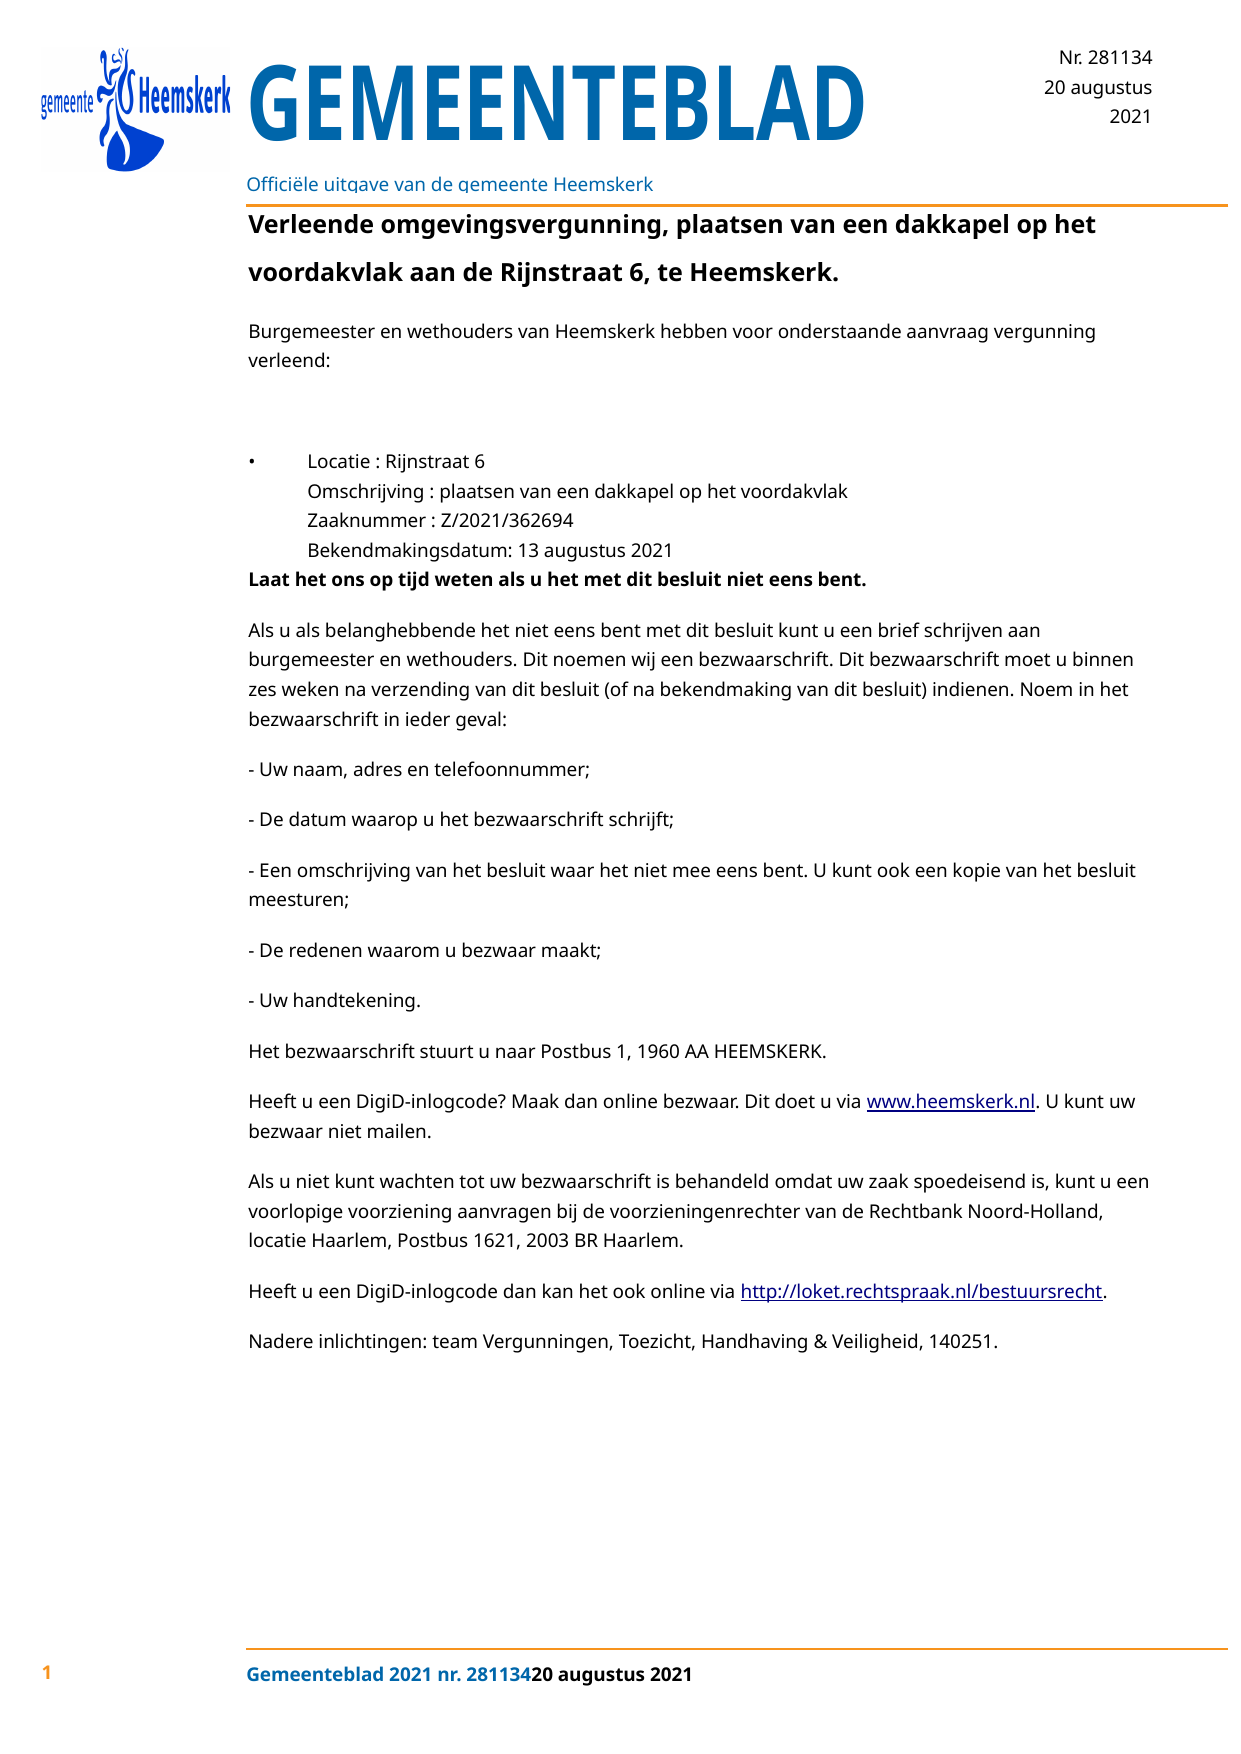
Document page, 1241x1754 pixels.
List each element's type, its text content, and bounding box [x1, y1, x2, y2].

text - De redenen waarom u bezwaar maakt; [248, 937, 1152, 963]
text - Een omschrijving van het besluit waar het niet mee eens bent. U kunt ook een kopie van het besluit meesturen; [248, 857, 1152, 912]
list Omschrijving : plaatsen van een dakkapel op het voordakvlak [248, 478, 1152, 504]
text Als u niet kunt wachten tot uw bezwaarschrift is behandeld omdat uw zaak spoedeisend is, kunt u een voorlopige voorziening aanvragen bij de voorzieningenrechter van de Rechtbank Noord-Holland, locatie Haarlem, Postbus 1621, 2003 BR Haarlem. [248, 1168, 1152, 1253]
text Als u als belanghebbende het niet eens bent met dit besluit kunt u een brief schrijven aan burgemeester en wethouders. Dit noemen wij een bezwaarschrift. Dit bezwaarschrift moet u binnen zes weken na verzending van dit besluit (of na bekendmaking van dit besluit) indienen. Noem in het bezwaarschrift in ieder geval: [248, 617, 1152, 732]
text Heeft u een DigiD-inlogcode dan kan het ook online via http://loket.rechtspraak.nl/bestuursrecht. [248, 1278, 1152, 1304]
list Zaaknummer : Z/2021/362694 [248, 507, 1152, 533]
text - Uw handtekening. [248, 987, 1152, 1013]
text Het bezwaarschrift stuurt u naar Postbus 1, 1960 AA HEEMSKERK. [248, 1038, 1152, 1064]
text Laat het ons op tijd weten als u het met dit besluit niet eens bent. [248, 567, 1152, 592]
text - Uw naam, adres en telefoonnummer; [248, 756, 1152, 782]
text Heeft u een DigiD-inlogcode? Maak dan online bezwaar. Dit doet u via www.heemskerk.nl. U kunt uw bezwaar niet mailen. [248, 1088, 1152, 1144]
list Locatie : Rijnstraat 6 [248, 448, 1152, 474]
text Nadere inlichtingen: team Vergunningen, Toezicht, Handhaving & Veiligheid, 140251. [248, 1328, 1152, 1354]
picture [41, 47, 231, 172]
text - De datum waarop u het bezwaarschrift schrijft; [248, 807, 1152, 832]
text Verleende omgevingsvergunning, plaatsen van een dakkapel op het voordakvlak aan de Rijnstraat 6, te Heemskerk. [248, 207, 1152, 288]
text Burgemeester en wethouders van Heemskerk hebben voor onderstaande aanvraag vergunning verleend: [248, 318, 1152, 373]
list Bekendmakingsdatum: 13 augustus 2021 [248, 537, 1152, 563]
